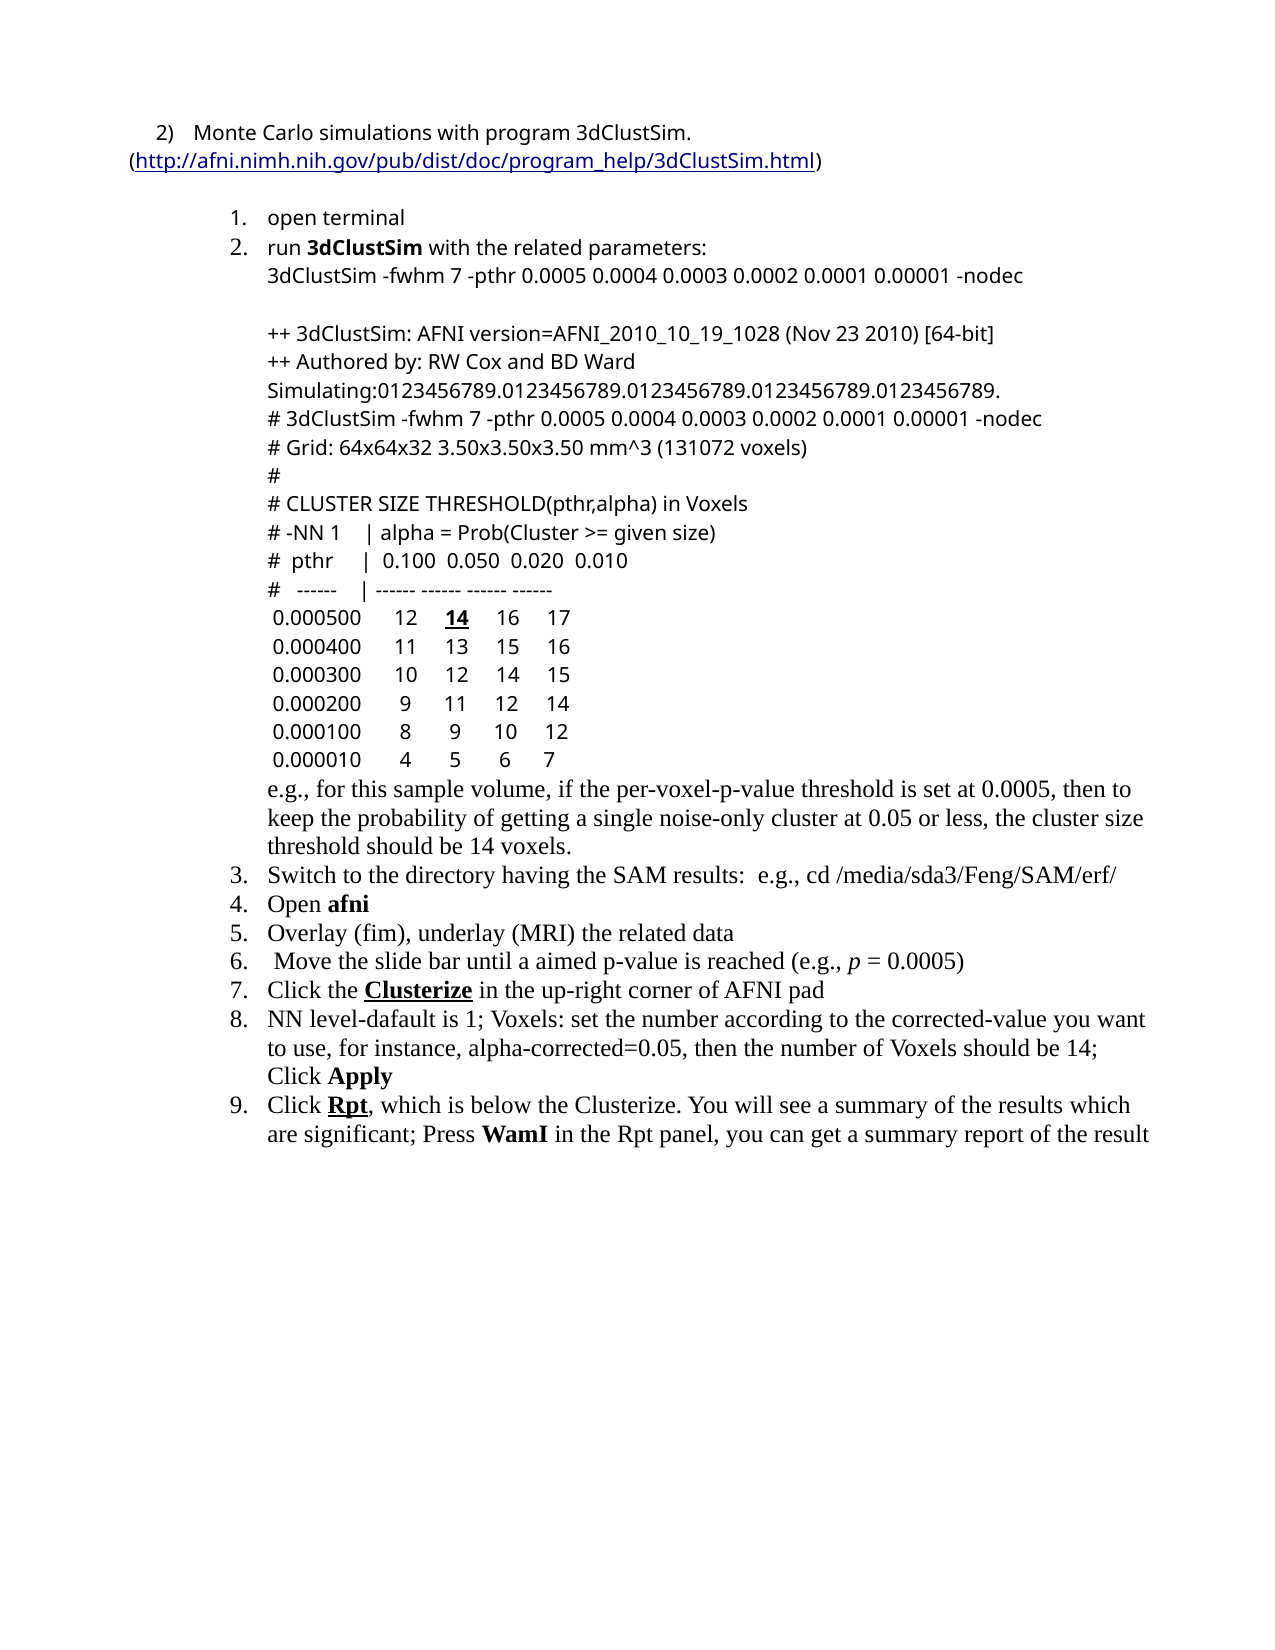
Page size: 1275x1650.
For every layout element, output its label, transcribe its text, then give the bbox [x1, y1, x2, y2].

text (http://afni.nimh.nih.gov/pub/dist/doc/program_help/3dClustSim.html) [118, 147, 1157, 175]
list Simulating:0123456789.0123456789.0123456789.0123456789.0123456789. [229, 376, 1157, 404]
list Move the slide bar until a aimed p-value is reached (e.g., p = 0.0005) [229, 946, 1157, 975]
list 0.000200 9 11 12 14 [229, 689, 1157, 717]
list 0.000300 10 12 14 15 [229, 660, 1157, 689]
list Click the Clusterize in the up-right corner of AFNI pad [229, 975, 1157, 1004]
list # CLUSTER SIZE THRESHOLD(pthr,alpha) in Voxels [229, 489, 1157, 518]
list 0.000500 12 14 16 17 [229, 603, 1157, 632]
list Overlay (fim), underlay (MRI) the related data [229, 918, 1157, 946]
list Click Rpt, which is below the Clusterize. You will see a summary of the results which are significant; Press WamI in the Rpt panel, you can get a summary report of the result [229, 1090, 1157, 1148]
list Monte Carlo simulations with program 3dClustSim. [156, 118, 1157, 147]
list 0.000100 8 9 10 12 [229, 717, 1157, 746]
list 0.000400 11 13 15 16 [229, 632, 1157, 660]
list ++ Authored by: RW Cox and BD Ward [229, 347, 1157, 376]
list Open afni [229, 889, 1157, 918]
list NN level-dafault is 1; Voxels: set the number according to the corrected-value you want to use, for instance, alpha-corrected=0.05, then the number of Voxels should be 14; Click Apply [229, 1004, 1157, 1090]
list 0.000010 4 5 6 7 e.g., for this sample volume, if the per-voxel-p-value threshold is set at 0.0005, then to keep the probability of getting a single noise-only cluster at 0.05 or less, the cluster size threshold should be 14 voxels. [229, 746, 1157, 860]
list run 3dClustSim with the related parameters: [229, 232, 1157, 261]
list # [229, 461, 1157, 489]
list open terminal [229, 203, 1157, 232]
list # -NN 1 | alpha = Prob(Cluster >= given size) [229, 518, 1157, 546]
list # Grid: 64x64x32 3.50x3.50x3.50 mm^3 (131072 voxels) [229, 433, 1157, 461]
list ++ 3dClustSim: AFNI version=AFNI_2010_10_19_1028 (Nov 23 2010) [64-bit] [229, 319, 1157, 347]
list Switch to the directory having the SAM results: e.g., cd /media/sda3/Feng/SAM/erf/ [229, 860, 1157, 889]
list 3dClustSim -fwhm 7 -pthr 0.0005 0.0004 0.0003 0.0002 0.0001 0.00001 -nodec [229, 261, 1157, 290]
list # 3dClustSim -fwhm 7 -pthr 0.0005 0.0004 0.0003 0.0002 0.0001 0.00001 -nodec [229, 404, 1157, 433]
list # pthr | 0.100 0.050 0.020 0.010 [229, 546, 1157, 575]
list # ------ | ------ ------ ------ ------ [229, 575, 1157, 603]
